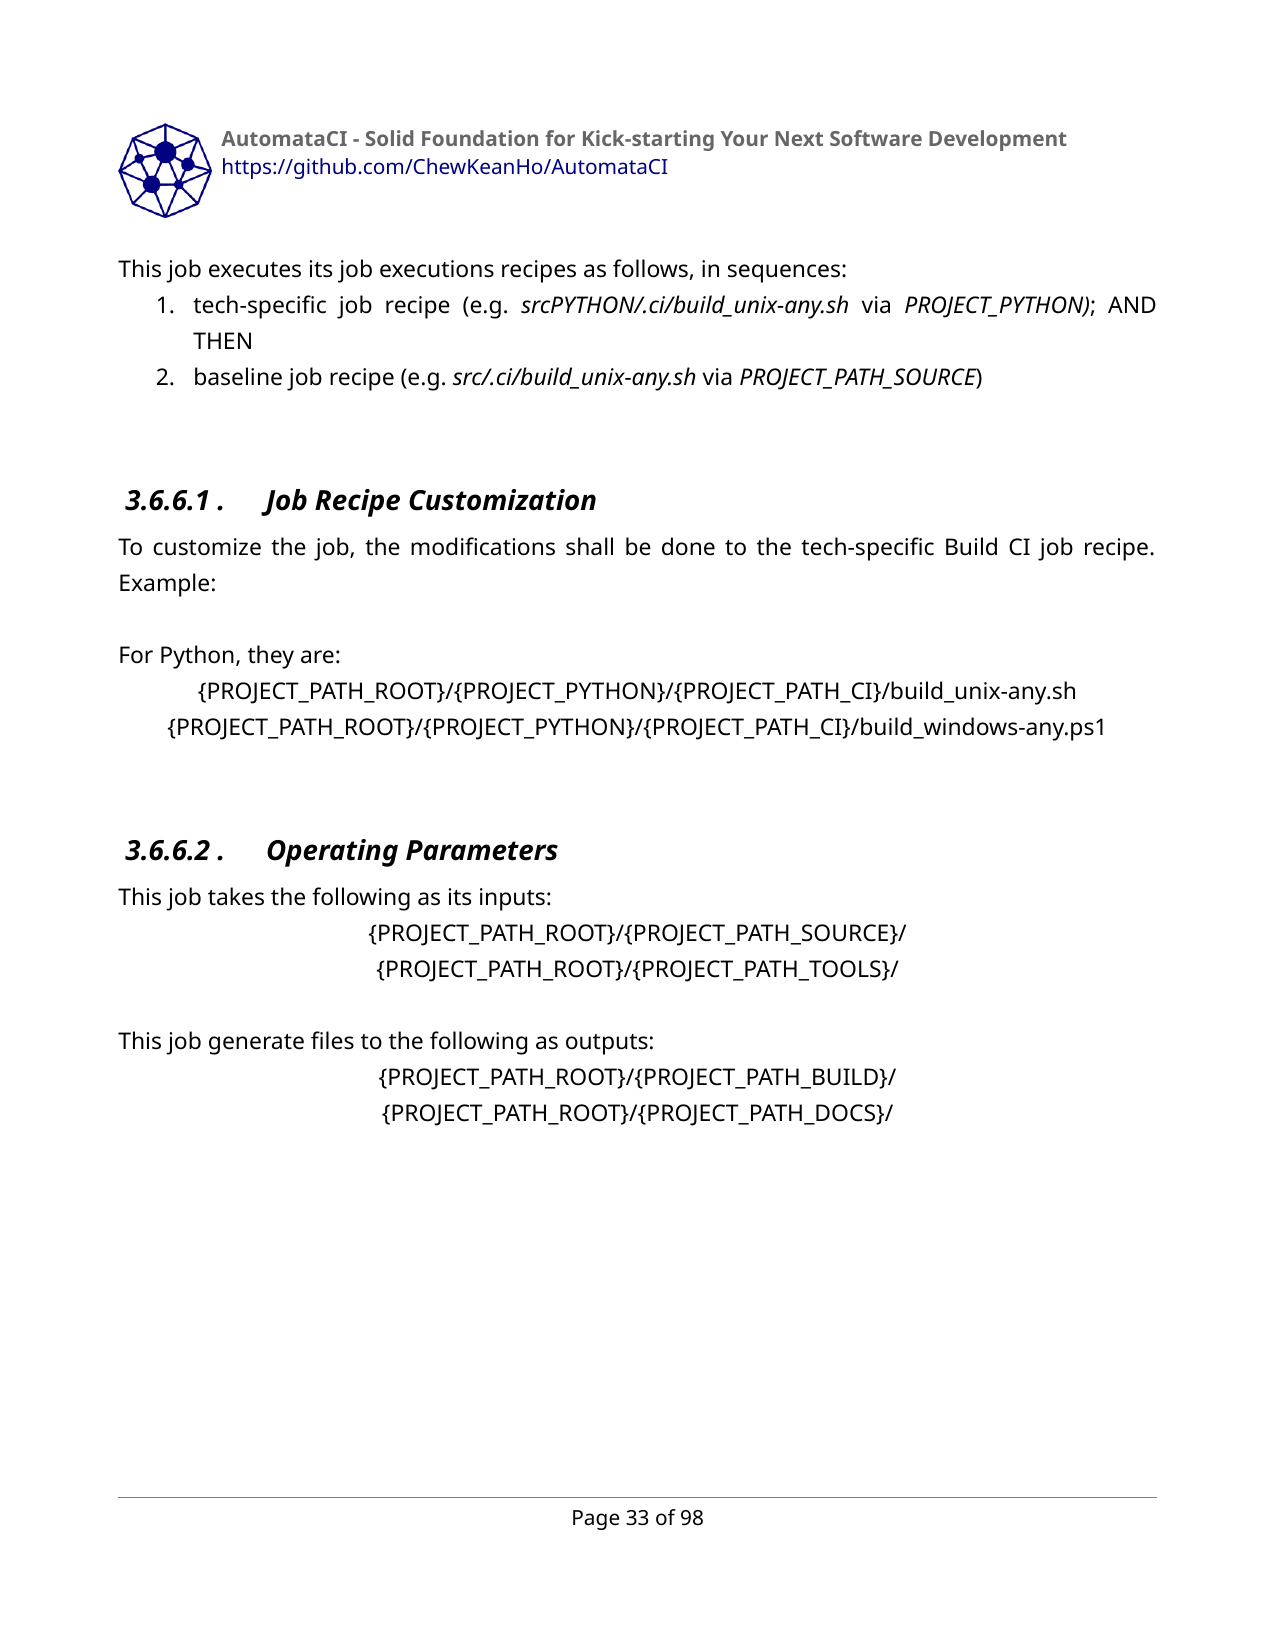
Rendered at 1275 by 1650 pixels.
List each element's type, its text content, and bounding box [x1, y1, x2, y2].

subtitle Operating Parameters [118, 831, 1157, 869]
text {PROJECT_PATH_ROOT}/{PROJECT_PATH_BUILD}/ [118, 1061, 1157, 1092]
subtitle Job Recipe Customization [118, 481, 1157, 519]
text {PROJECT_PATH_ROOT}/{PROJECT_PYTHON}/{PROJECT_PATH_CI}/build_windows-any.ps1 [118, 711, 1157, 742]
picture [118, 123, 212, 218]
text {PROJECT_PATH_ROOT}/{PROJECT_PYTHON}/{PROJECT_PATH_CI}/build_unix-any.sh [118, 675, 1157, 706]
text {PROJECT_PATH_ROOT}/{PROJECT_PATH_TOOLS}/ [118, 953, 1157, 984]
text This job takes the following as its inputs: [118, 881, 1157, 913]
text This job executes its job executions recipes as follows, in sequences: [118, 253, 1157, 284]
text This job generate files to the following as outputs: [118, 1025, 1157, 1056]
text For Python, they are: [118, 639, 1157, 670]
text To customize the job, the modifications shall be done to the tech-specific Build CI job recipe. Example: [118, 531, 1157, 598]
text {PROJECT_PATH_ROOT}/{PROJECT_PATH_DOCS}/ [118, 1097, 1157, 1128]
text {PROJECT_PATH_ROOT}/{PROJECT_PATH_SOURCE}/ [118, 917, 1157, 948]
list baseline job recipe (e.g. src/.ci/build_unix-any.sh via PROJECT_PATH_SOURCE) [156, 361, 1157, 392]
list tech-specific job recipe (e.g. srcPYTHON/.ci/build_unix-any.sh via PROJECT_PYTHON); AND THEN [156, 289, 1157, 356]
